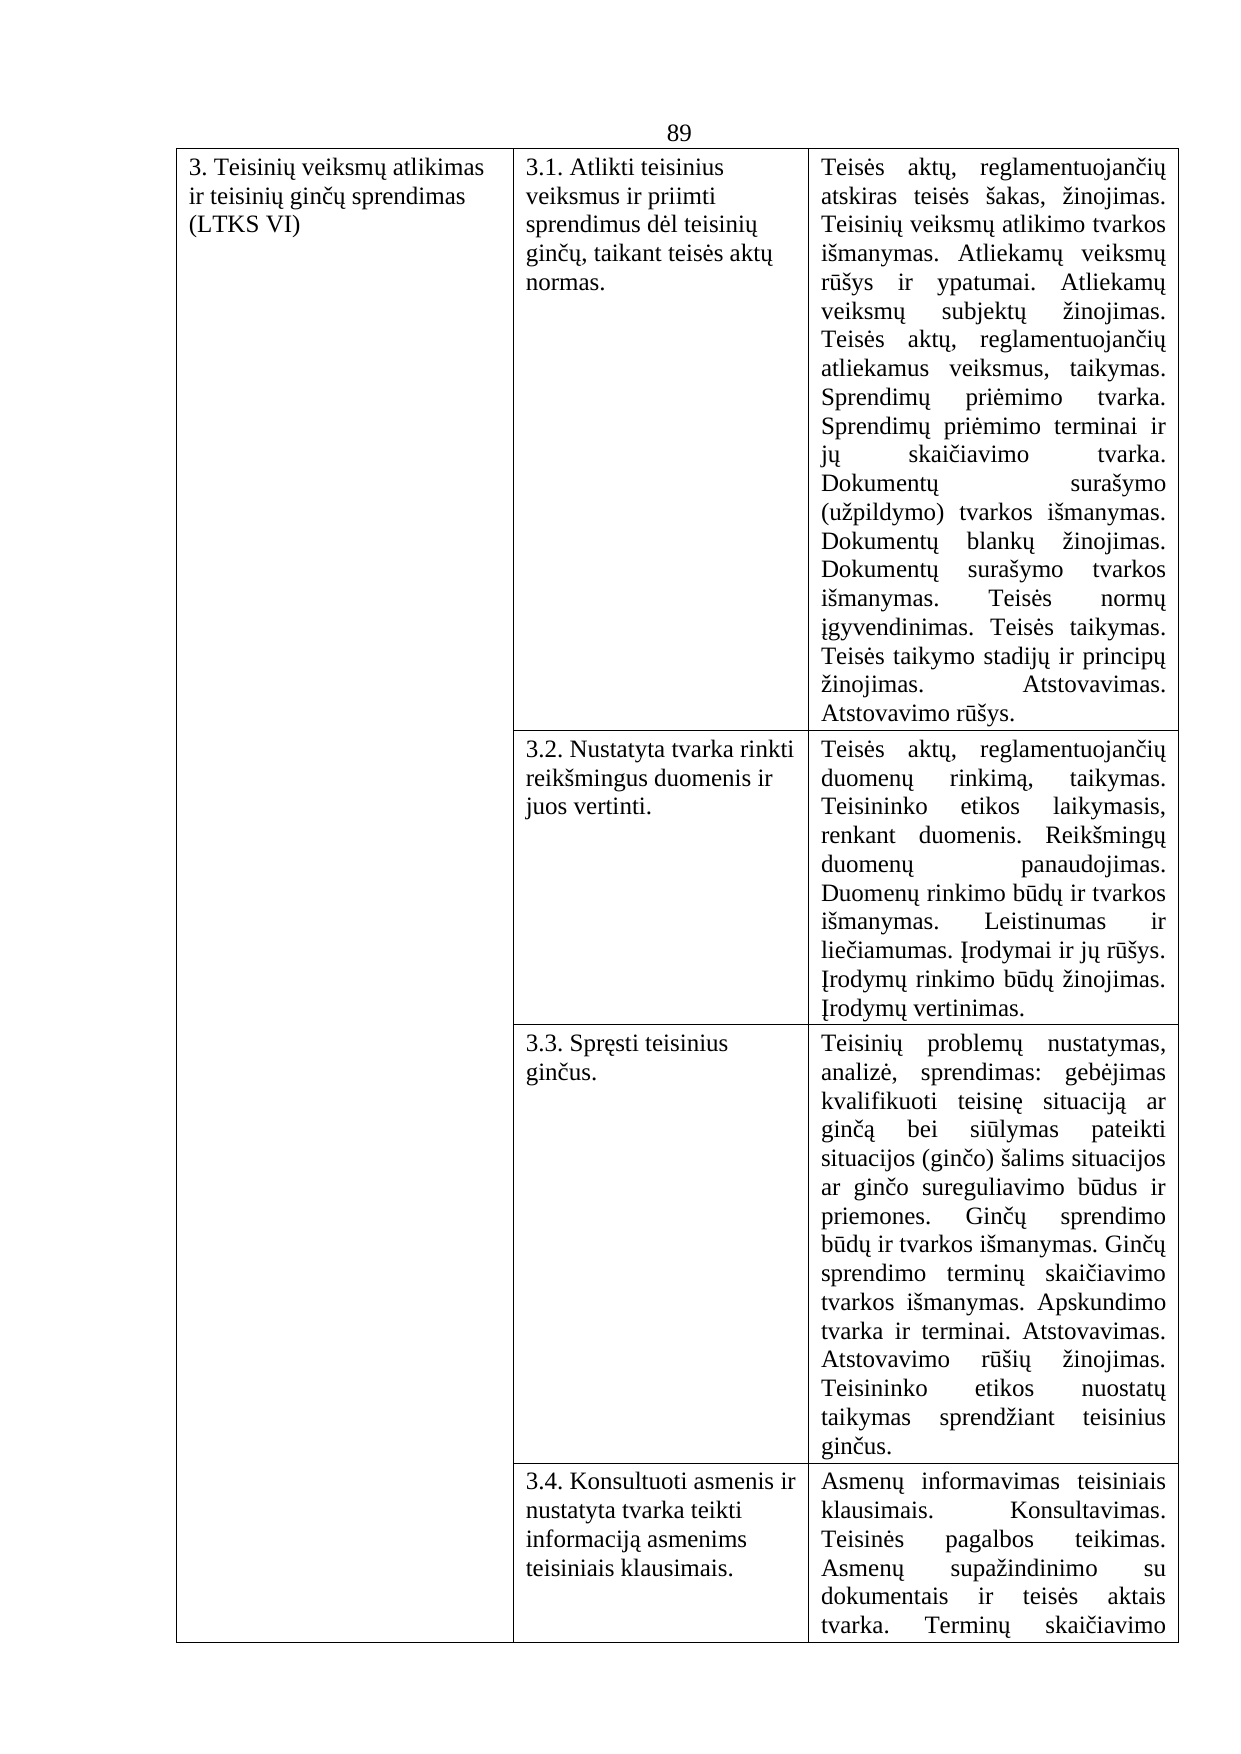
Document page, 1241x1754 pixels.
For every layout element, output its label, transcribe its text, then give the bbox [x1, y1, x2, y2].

table_cell 3.4. Konsultuoti asmenis ir nustatyta tvarka teikti informaciją asmenims teisiniais klausimais. [514, 1464, 808, 1642]
table_cell 3.2. Nustatyta tvarka rinkti reikšmingus duomenis ir juos vertinti. [514, 731, 808, 1024]
table_cell 3.3. Spręsti teisinius ginčus. [514, 1025, 808, 1462]
table_cell Teisinių problemų nustatymas, analizė, sprendimas: gebėjimas kvalifikuoti teisinę situaciją ar ginčą bei siūlymas pateikti situacijos (ginčo) šalims situacijos ar ginčo sureguliavimo būdus ir priemones. Ginčų sprendimo būdų ir tvarkos išmanymas. Ginčų sprendimo terminų skaičiavimo tvarkos išmanymas. Apskundimo tvarka ir terminai. Atstovavimas. Atstovavimo rūšių žinojimas. Teisininko etikos nuostatų taikymas sprendžiant teisinius ginčus. [809, 1025, 1178, 1462]
table_cell Teisės aktų, reglamentuojančių atskiras teisės šakas, žinojimas. Teisinių veiksmų atlikimo tvarkos išmanymas. Atliekamų veiksmų rūšys ir ypatumai. Atliekamų veiksmų subjektų žinojimas. Teisės aktų, reglamentuojančių atliekamus veiksmus, taikymas. Sprendimų priėmimo tvarka. Sprendimų priėmimo terminai ir jų skaičiavimo tvarka. Dokumentų surašymo (užpildymo) tvarkos išmanymas. Dokumentų blankų žinojimas. Dokumentų surašymo tvarkos išmanymas. Teisės normų įgyvendinimas. Teisės taikymas. Teisės taikymo stadijų ir principų žinojimas. Atstovavimas. Atstovavimo rūšys. [809, 149, 1178, 730]
table_cell 3.1. Atlikti teisinius veiksmus ir priimti sprendimus dėl teisinių ginčų, taikant teisės aktų normas. [514, 149, 808, 730]
table_cell Teisės aktų, reglamentuojančių duomenų rinkimą, taikymas. Teisininko etikos laikymasis, renkant duomenis. Reikšmingų duomenų panaudojimas. Duomenų rinkimo būdų ir tvarkos išmanymas. Leistinumas ir liečiamumas. Įrodymai ir jų rūšys. Įrodymų rinkimo būdų žinojimas. Įrodymų vertinimas. [809, 731, 1178, 1024]
table_cell Asmenų informavimas teisiniais klausimais. Konsultavimas. Teisinės pagalbos teikimas. Asmenų supažindinimo su dokumentais ir teisės aktais tvarka. Terminų skaičiavimo [809, 1464, 1178, 1642]
table_cell 3. Teisinių veiksmų atlikimas ir teisinių ginčų sprendimas (LTKS VI) [177, 149, 513, 1642]
